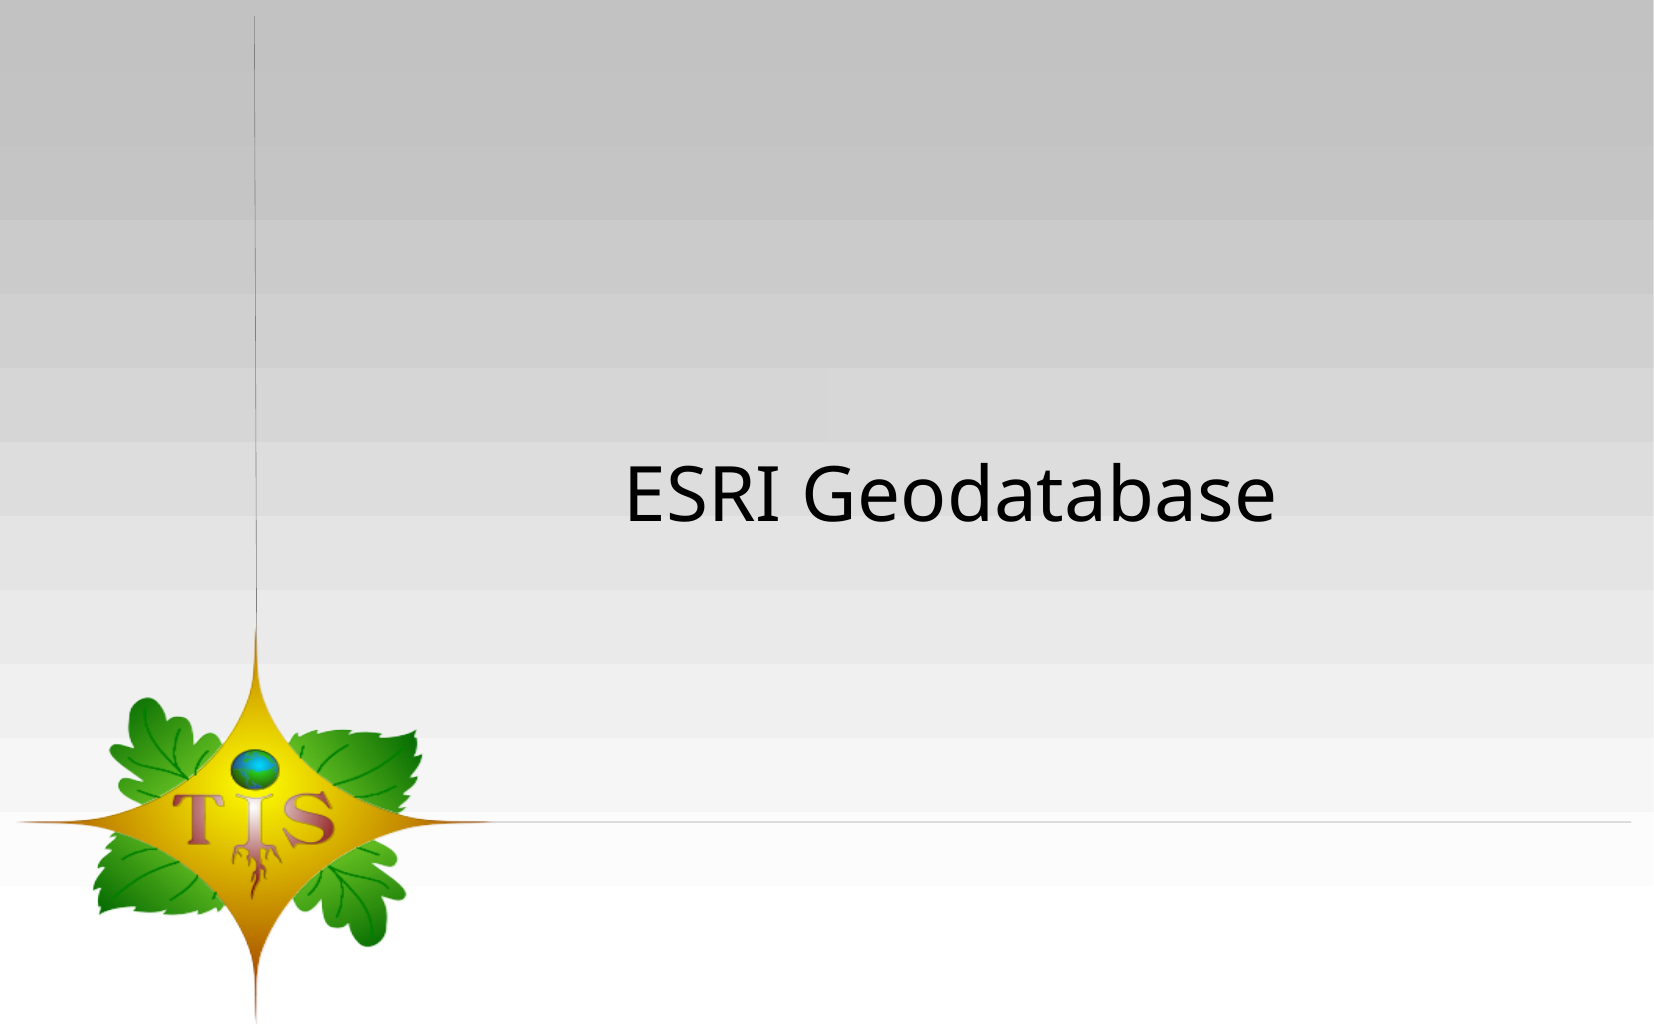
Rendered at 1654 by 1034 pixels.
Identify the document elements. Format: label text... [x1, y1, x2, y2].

picture [0, 0, 1654, 1034]
title ESRI Geodatabase [295, 276, 1607, 708]
